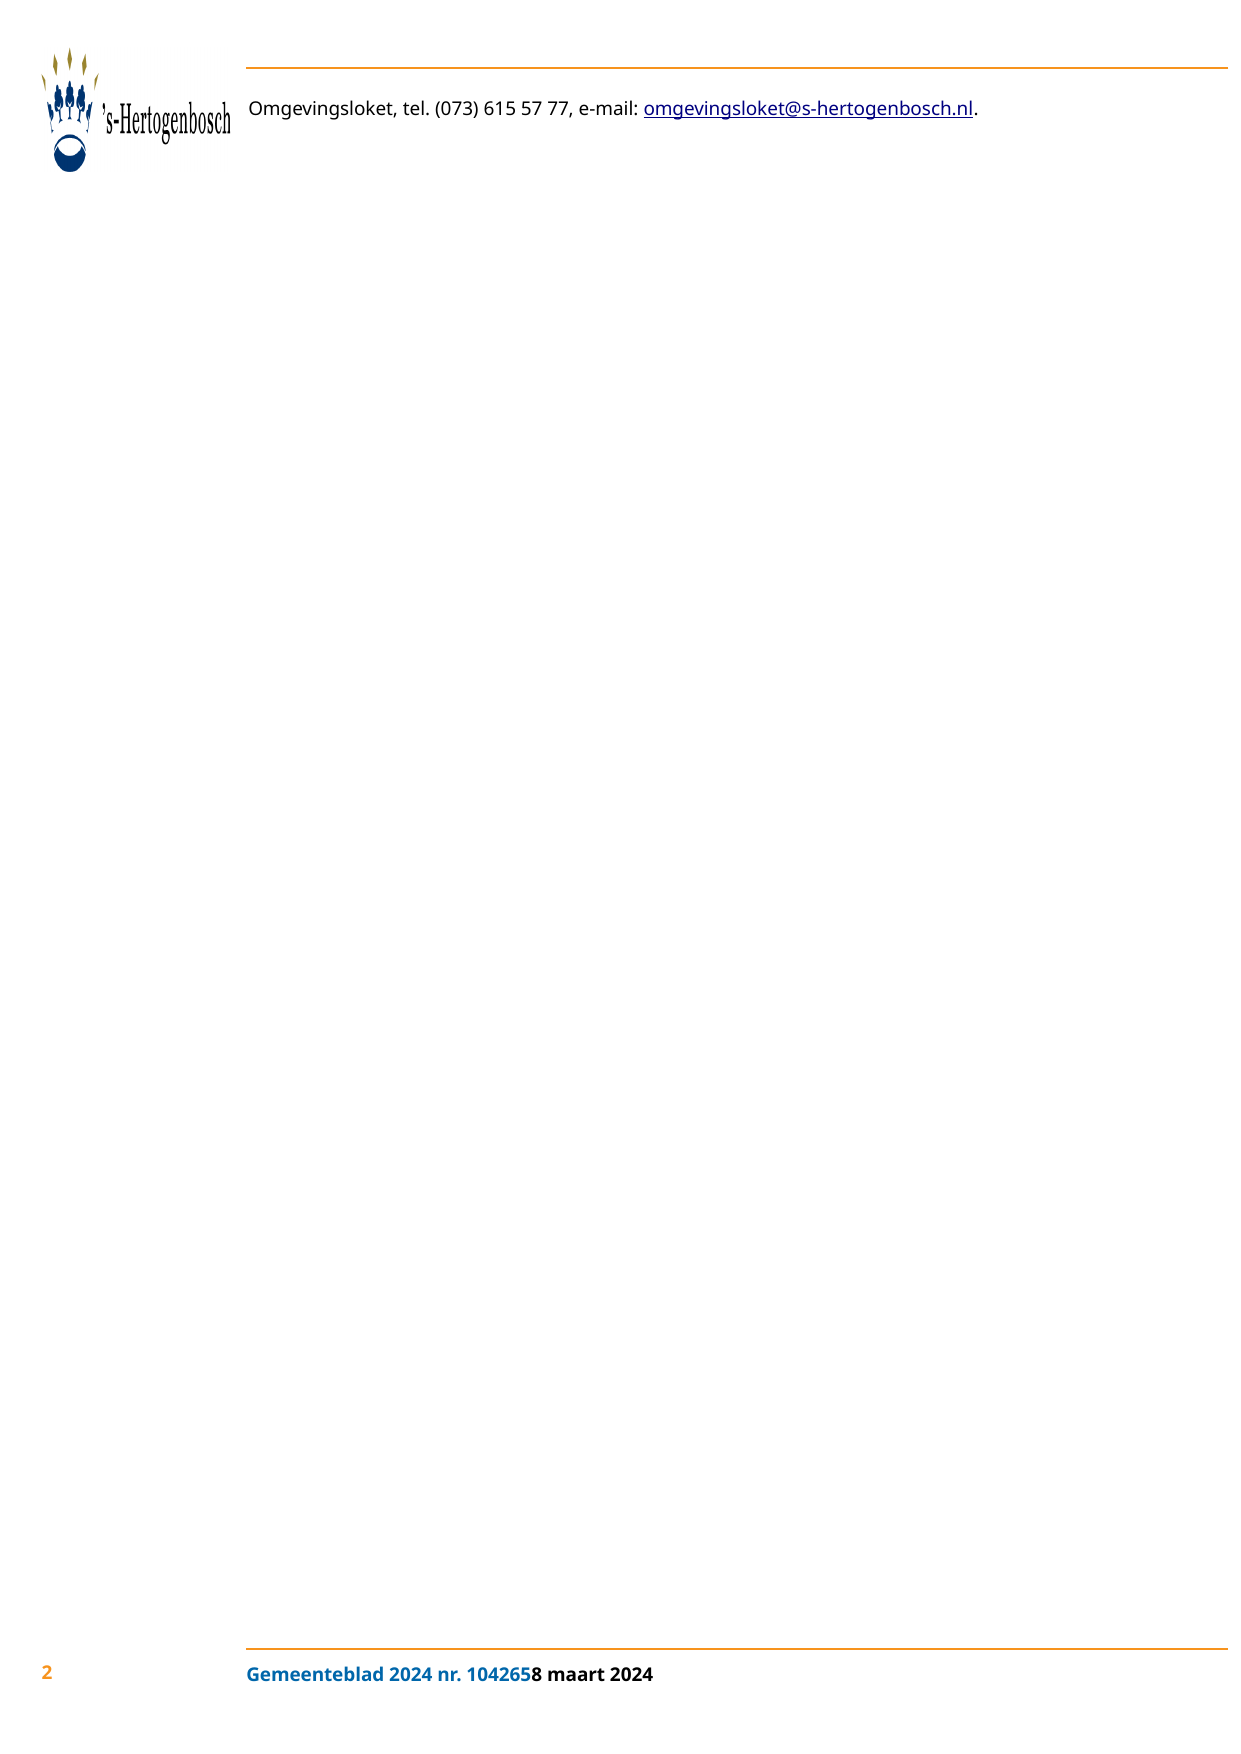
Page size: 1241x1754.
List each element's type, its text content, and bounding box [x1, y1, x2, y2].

text Omgevingsloket, tel. (073) 615 57 77, e-mail: omgevingsloket@s-hertogenbosch.nl. [248, 95, 1152, 121]
picture [41, 47, 231, 172]
